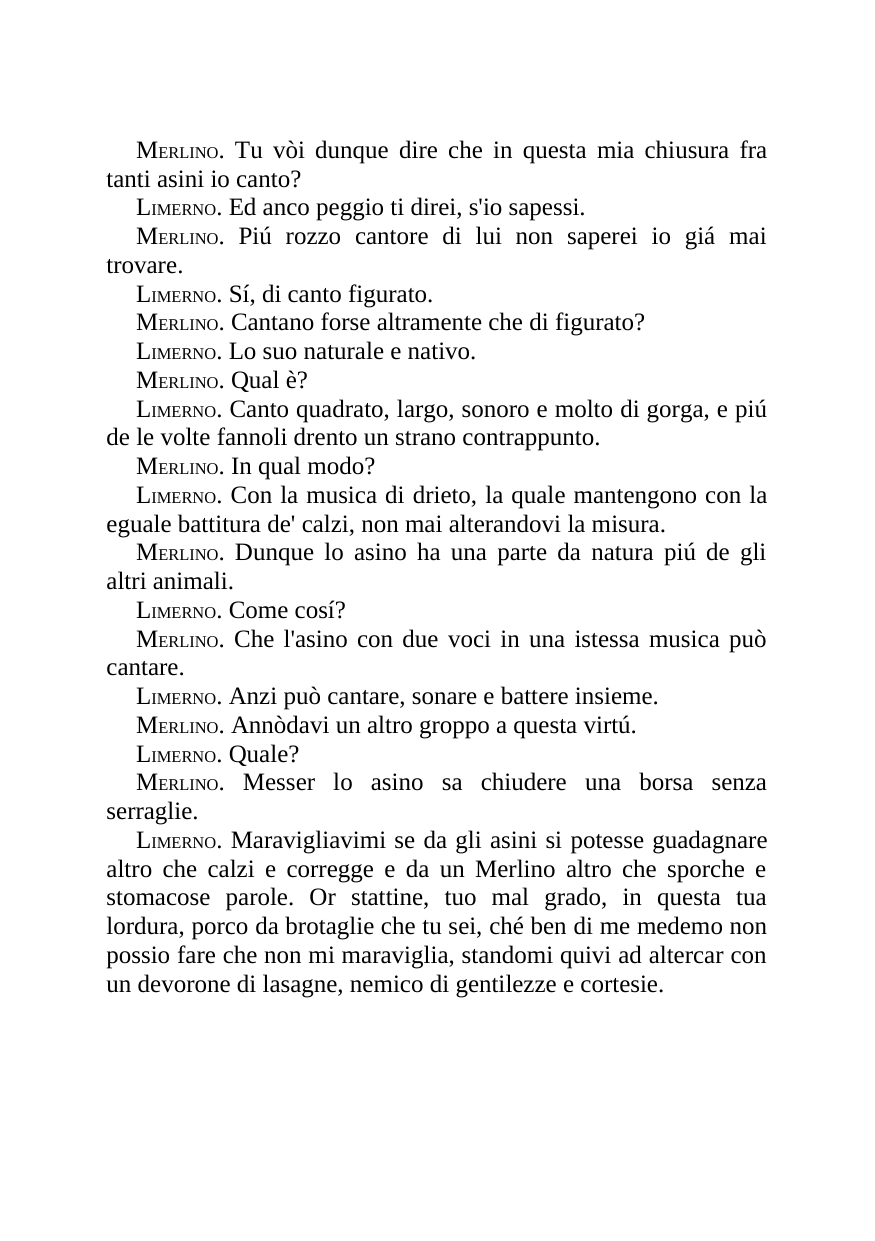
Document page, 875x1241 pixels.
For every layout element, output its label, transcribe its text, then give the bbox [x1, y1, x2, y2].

text Limerno. Anzi può cantare, sonare e battere insieme. [106, 681, 768, 710]
text Merlino. In qual modo? [106, 451, 768, 480]
text Limerno. Sí, di canto figurato. [106, 279, 768, 307]
text Merlino. Messer lo asino sa chiudere una borsa senza serraglie. [106, 767, 768, 825]
text Merlino. Qual è? [106, 365, 768, 394]
text Limerno. Canto quadrato, largo, sonoro e molto di gorga, e piú de le volte fannoli drento un strano contrappunto. [106, 394, 768, 451]
text Merlino. Cantano forse altramente che di figurato? [106, 307, 768, 336]
text Limerno. Ed anco peggio ti direi, s'io sapessi. [106, 192, 768, 221]
text Merlino. Piú rozzo cantore di lui non saperei io giá mai trovare. [106, 221, 768, 279]
text Merlino. Annòdavi un altro groppo a questa virtú. [106, 710, 768, 739]
text Merlino. Dunque lo asino ha una parte da natura piú de gli altri animali. [106, 537, 768, 595]
text Limerno. Come cosí? [106, 595, 768, 624]
text Limerno. Quale? [106, 739, 768, 767]
text Limerno. Lo suo naturale e nativo. [106, 336, 768, 365]
text Merlino. Che l'asino con due voci in una istessa musica può cantare. [106, 624, 768, 681]
text Merlino. Tu vòi dunque dire che in questa mia chiusura fra tanti asini io canto? [106, 135, 768, 192]
text Limerno. Maravigliavimi se da gli asini si potesse guadagnare altro che calzi e corregge e da un Merlino altro che sporche e stomacose parole. Or stattine, tuo mal grado, in questa tua lordura, porco da brotaglie che tu sei, ché ben di me medemo non possio fare che non mi maraviglia, standomi quivi ad altercar con un devorone di lasagne, nemico di gentilezze e cortesie. [106, 825, 768, 997]
text Limerno. Con la musica di drieto, la quale mantengono con la eguale battitura de' calzi, non mai alterandovi la misura. [106, 480, 768, 537]
